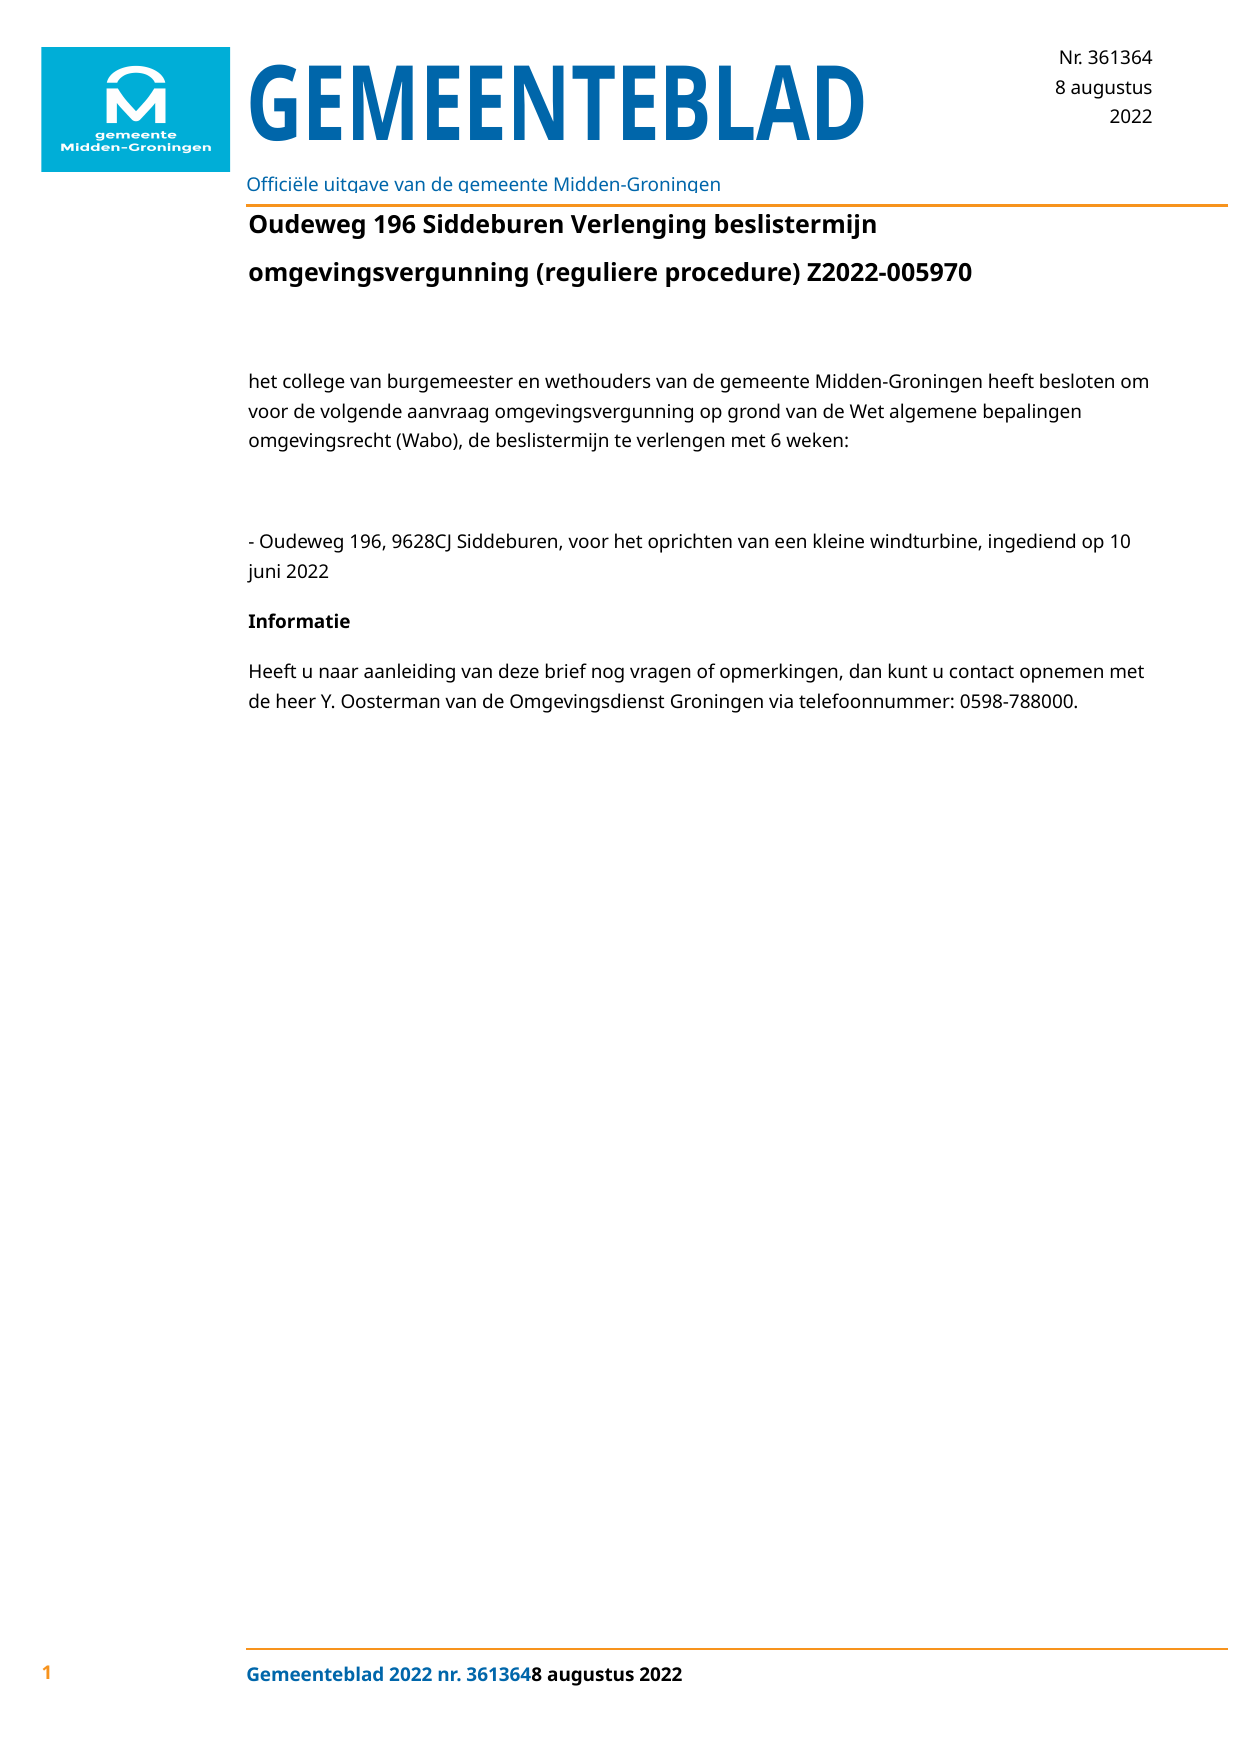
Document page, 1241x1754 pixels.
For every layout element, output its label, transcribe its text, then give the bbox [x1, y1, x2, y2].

picture [107, 89, 165, 122]
text Heeft u naar aanleiding van deze brief nog vragen of opmerkingen, dan kunt u contact opnemen met de heer Y. Oosterman van de Omgevingsdienst Groningen via telefoonnummer: 0598-788000. [248, 659, 1152, 714]
text Informatie [248, 608, 1152, 634]
picture [184, 146, 190, 153]
text - Oudeweg 196, 9628CJ Siddeburen, voor het oprichten van een kleine windturbine, ingediend op 10 juni 2022 [248, 528, 1152, 584]
picture [108, 66, 164, 82]
text Oudeweg 196 Siddeburen Verlenging beslistermijn omgevingsvergunning (reguliere procedure) Z2022-005970 [248, 207, 1152, 288]
text het college van burgemeester en wethouders van de gemeente Midden-Groningen heeft besloten om voor de volgende aanvraag omgevingsvergunning op grond van de Wet algemene bepalingen omgevingsrecht (Wabo), de beslistermijn te verlengen met 6 weken: [248, 368, 1152, 453]
